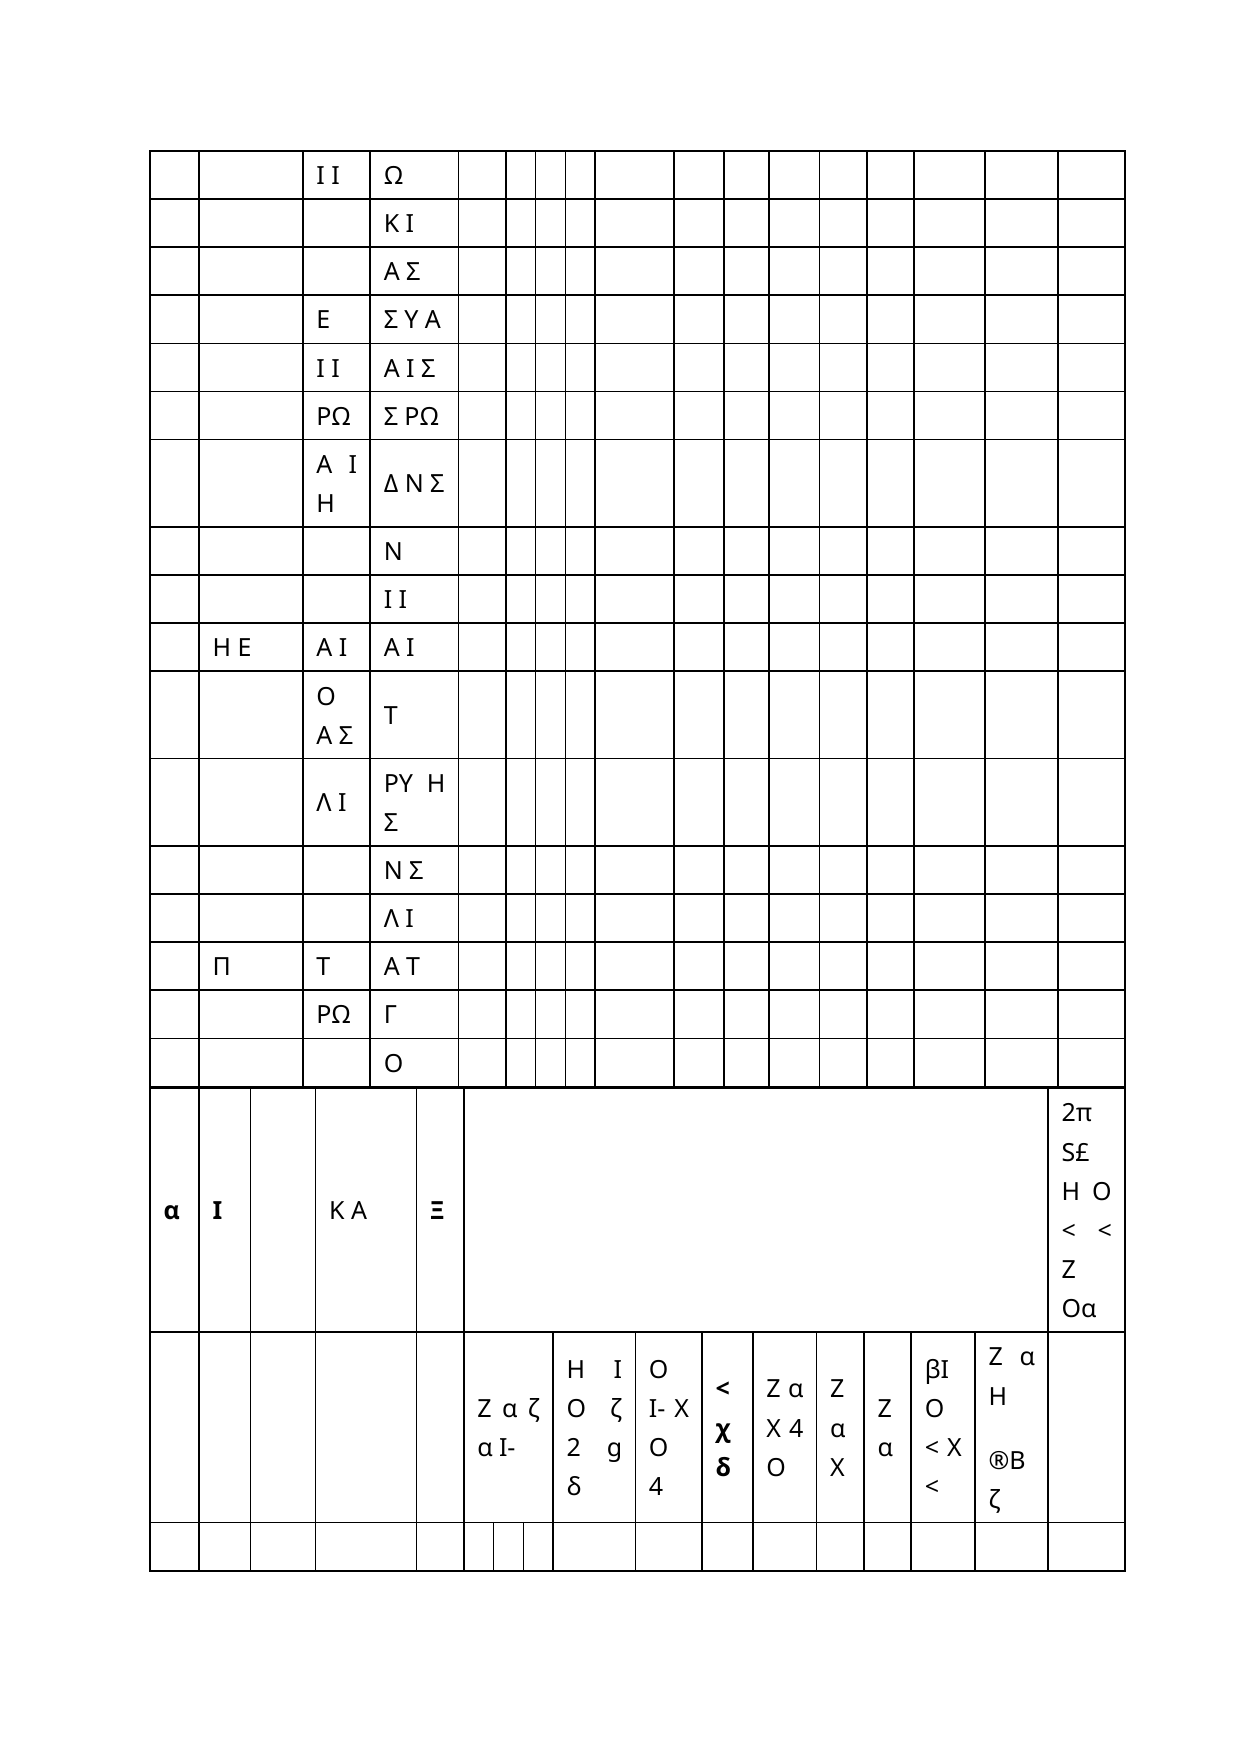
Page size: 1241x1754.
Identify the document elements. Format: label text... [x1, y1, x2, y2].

table_cell [459, 576, 505, 622]
table_cell [986, 943, 1057, 989]
table_cell Σ ΡΩ [371, 392, 458, 439]
table_cell [986, 847, 1057, 893]
table_cell Ι Ι [304, 152, 369, 198]
table_cell [200, 759, 302, 845]
table_cell [986, 200, 1057, 246]
table_cell [1059, 991, 1124, 1037]
table_cell [675, 624, 723, 670]
table_cell [507, 672, 535, 758]
table_cell [915, 991, 984, 1037]
table_cell Ε [304, 296, 369, 342]
table_header [251, 1089, 315, 1331]
table_cell [725, 624, 768, 670]
table_cell [459, 991, 505, 1037]
table_cell [1059, 895, 1124, 941]
table_cell [566, 672, 594, 758]
table_cell [536, 152, 565, 198]
table_cell [200, 296, 302, 342]
table_cell [1059, 624, 1124, 670]
table_cell [151, 528, 198, 574]
table_cell [915, 672, 984, 758]
table_cell [536, 392, 565, 439]
table_cell [915, 759, 984, 845]
table_cell [675, 672, 723, 758]
table_cell [986, 624, 1057, 670]
table_cell [507, 895, 535, 941]
table_cell Α Ι Η [304, 440, 369, 526]
table_cell [675, 1039, 723, 1086]
table_cell [536, 991, 565, 1037]
table_cell [304, 528, 369, 574]
table_cell [151, 392, 198, 439]
table_cell [915, 895, 984, 941]
table_cell [986, 248, 1057, 294]
table_cell [459, 943, 505, 989]
table_cell [459, 1039, 505, 1086]
table_cell [915, 576, 984, 622]
table_cell [566, 200, 594, 246]
table_cell [151, 991, 198, 1037]
table_cell [151, 759, 198, 845]
table_cell Ζ α [865, 1333, 910, 1522]
table_cell [200, 1523, 250, 1570]
table_cell [770, 200, 819, 246]
table_cell [459, 440, 505, 526]
table_cell [1059, 576, 1124, 622]
table_cell [725, 991, 768, 1037]
table_cell [596, 576, 673, 622]
table_cell [536, 440, 565, 526]
table_cell [868, 440, 913, 526]
table_cell [986, 759, 1057, 845]
table_cell Ν Σ [371, 847, 458, 893]
table_cell [865, 1523, 910, 1570]
table_cell [915, 152, 984, 198]
table_cell [200, 1039, 302, 1086]
table_cell [536, 248, 565, 294]
table_cell [770, 991, 819, 1037]
table_cell [820, 943, 866, 989]
table_cell [817, 1523, 863, 1570]
table_cell [915, 1039, 984, 1086]
table_cell [1059, 440, 1124, 526]
table_cell [536, 847, 565, 893]
table_cell [1059, 672, 1124, 758]
table_cell [596, 943, 673, 989]
table_cell [675, 528, 723, 574]
table_cell [986, 1039, 1057, 1086]
table_cell [770, 672, 819, 758]
table_cell [675, 440, 723, 526]
table_cell [596, 528, 673, 574]
table_cell [459, 528, 505, 574]
table_cell [459, 152, 505, 198]
table_cell [986, 895, 1057, 941]
table_cell Α Ι [304, 624, 369, 670]
table_cell [151, 943, 198, 989]
table_cell [304, 200, 369, 246]
table_cell [770, 943, 819, 989]
table_cell [507, 296, 535, 342]
table_cell [507, 392, 535, 439]
table_cell [675, 296, 723, 342]
table_cell [596, 895, 673, 941]
table_cell [596, 759, 673, 845]
table_cell [459, 296, 505, 342]
table_cell [596, 672, 673, 758]
table_cell [200, 991, 302, 1037]
table_cell [986, 576, 1057, 622]
table_cell [200, 200, 302, 246]
table_cell [725, 895, 768, 941]
table_cell [725, 440, 768, 526]
table_cell [507, 200, 535, 246]
table_cell [151, 440, 198, 526]
table_cell Ζ α Χ 4 Ο [754, 1333, 816, 1522]
table_cell [151, 1039, 198, 1086]
table_cell ΡΥ Η Σ [371, 759, 458, 845]
table_cell [596, 1039, 673, 1086]
table_cell [304, 847, 369, 893]
table_cell [536, 200, 565, 246]
table_cell [200, 344, 302, 391]
table_cell Ο Ι- Χ Ο 4 [636, 1333, 701, 1522]
table_cell [725, 943, 768, 989]
table_cell [675, 943, 723, 989]
table_cell [770, 248, 819, 294]
table_cell [820, 672, 866, 758]
table_cell [554, 1523, 635, 1570]
table_cell [770, 847, 819, 893]
table_cell [566, 392, 594, 439]
table_cell [151, 1333, 198, 1522]
table_cell [465, 1523, 493, 1570]
table_cell [770, 296, 819, 342]
table_cell ΡΩ [304, 991, 369, 1037]
table_cell [507, 943, 535, 989]
table_cell [507, 624, 535, 670]
table_cell [304, 895, 369, 941]
table_cell Ζ α ζ α Ι- [465, 1333, 552, 1522]
table_header Κ Α [316, 1089, 416, 1331]
table_cell [566, 847, 594, 893]
table_cell [151, 576, 198, 622]
table_cell [915, 392, 984, 439]
table_cell [725, 392, 768, 439]
table_cell [868, 991, 913, 1037]
table_cell [596, 152, 673, 198]
table_cell [151, 895, 198, 941]
table_cell [820, 392, 866, 439]
table_cell Ι Ι [371, 576, 458, 622]
table_cell [703, 1523, 752, 1570]
table_cell Α Σ [371, 248, 458, 294]
table_cell < χ δ [703, 1333, 752, 1522]
table_cell [725, 672, 768, 758]
table_cell [251, 1333, 315, 1522]
table_cell [566, 440, 594, 526]
table_cell [596, 991, 673, 1037]
table_cell Δ Ν Σ [371, 440, 458, 526]
table_cell [417, 1523, 463, 1570]
table_cell [507, 847, 535, 893]
table_cell Α Ι Σ [371, 344, 458, 391]
table_header Ι [200, 1089, 250, 1331]
table_cell [986, 528, 1057, 574]
table_cell [459, 248, 505, 294]
table_cell [304, 248, 369, 294]
table_cell [986, 392, 1057, 439]
table_cell [1059, 1039, 1124, 1086]
table_cell [151, 296, 198, 342]
table_cell Τ [371, 672, 458, 758]
table_cell [820, 759, 866, 845]
table_cell [459, 895, 505, 941]
table_cell [596, 624, 673, 670]
table_cell [417, 1333, 463, 1522]
table_cell [868, 759, 913, 845]
table_cell [304, 576, 369, 622]
table_cell [151, 624, 198, 670]
table_cell [596, 248, 673, 294]
table_cell [868, 624, 913, 670]
table_cell [566, 528, 594, 574]
table_cell [1059, 152, 1124, 198]
table_cell [200, 440, 302, 526]
table_cell [524, 1523, 552, 1570]
table_cell [596, 847, 673, 893]
table_cell [566, 152, 594, 198]
table_header α [151, 1089, 198, 1331]
table_cell [1059, 392, 1124, 439]
table_cell [536, 759, 565, 845]
table_cell [820, 895, 866, 941]
table_cell [200, 528, 302, 574]
table_cell Ζ α Η ®Β ζ [976, 1333, 1047, 1522]
table_cell [507, 440, 535, 526]
table_cell [459, 624, 505, 670]
table_cell [725, 759, 768, 845]
table_cell Ζ α X [817, 1333, 863, 1522]
table_cell Ο Α Σ [304, 672, 369, 758]
table_cell [459, 344, 505, 391]
table_cell [868, 528, 913, 574]
table_cell [596, 296, 673, 342]
table_cell [868, 344, 913, 391]
table_cell [725, 152, 768, 198]
table_cell [1059, 759, 1124, 845]
table_cell [820, 344, 866, 391]
table_cell [770, 528, 819, 574]
table_cell [536, 344, 565, 391]
table_cell [915, 847, 984, 893]
table_cell [915, 440, 984, 526]
table_cell Α Ι [371, 624, 458, 670]
table_cell [675, 344, 723, 391]
table_cell [536, 1039, 565, 1086]
table_cell Λ Ι [371, 895, 458, 941]
table_cell [200, 895, 302, 941]
table_cell [304, 1039, 369, 1086]
table_cell [536, 576, 565, 622]
table_cell [986, 991, 1057, 1037]
table_cell [151, 248, 198, 294]
table_cell [770, 895, 819, 941]
table_cell [675, 991, 723, 1037]
table_cell [725, 576, 768, 622]
table_cell [868, 895, 913, 941]
table_cell [820, 528, 866, 574]
table_cell [566, 943, 594, 989]
table_cell [251, 1523, 315, 1570]
table_cell [820, 847, 866, 893]
table_cell [912, 1523, 974, 1570]
table_cell [459, 200, 505, 246]
table_cell [151, 344, 198, 391]
table_cell [536, 296, 565, 342]
table_cell [200, 847, 302, 893]
table_cell [986, 296, 1057, 342]
table_cell [820, 296, 866, 342]
table_cell [494, 1523, 523, 1570]
table_cell [566, 296, 594, 342]
table_cell [976, 1523, 1047, 1570]
table_cell [596, 392, 673, 439]
table_cell Κ Ι [371, 200, 458, 246]
table_cell [566, 1039, 594, 1086]
table_cell [820, 248, 866, 294]
table_cell [200, 152, 302, 198]
table_cell Α Τ [371, 943, 458, 989]
table_cell [566, 576, 594, 622]
table_cell [820, 152, 866, 198]
table_cell βΙ Ο < X < [912, 1333, 974, 1522]
table_cell [915, 943, 984, 989]
table_cell [316, 1333, 416, 1522]
table_cell [770, 576, 819, 622]
table_cell [675, 200, 723, 246]
table_cell [1059, 847, 1124, 893]
table_cell [596, 200, 673, 246]
table_cell [770, 759, 819, 845]
table_cell ΡΩ [304, 392, 369, 439]
table_cell [725, 248, 768, 294]
table_cell Σ Υ Α [371, 296, 458, 342]
table_cell [675, 895, 723, 941]
table_cell [915, 248, 984, 294]
table_cell Ο [371, 1039, 458, 1086]
table_cell [507, 528, 535, 574]
table_cell [507, 1039, 535, 1086]
table_cell Ι Ι [304, 344, 369, 391]
table_cell [596, 440, 673, 526]
table_cell [636, 1523, 701, 1570]
table_cell [459, 759, 505, 845]
table_cell [151, 200, 198, 246]
table_cell [151, 672, 198, 758]
table_cell [725, 1039, 768, 1086]
table_cell [507, 152, 535, 198]
table_header Ξ [417, 1089, 463, 1331]
table_cell [820, 440, 866, 526]
table_cell [1049, 1333, 1124, 1522]
table_cell Ω [371, 152, 458, 198]
table_cell [915, 296, 984, 342]
table_cell [986, 344, 1057, 391]
table_cell [566, 344, 594, 391]
table_cell [915, 528, 984, 574]
table_cell [770, 440, 819, 526]
table_cell [1059, 528, 1124, 574]
table_cell [151, 152, 198, 198]
table_cell [675, 759, 723, 845]
table_cell [915, 624, 984, 670]
table_cell Γ [371, 991, 458, 1037]
table_cell [820, 576, 866, 622]
table_cell [459, 392, 505, 439]
table_cell [200, 576, 302, 622]
table_header 2π S£ Η Ο < < Ζ Οα [1049, 1089, 1124, 1331]
table_cell [770, 344, 819, 391]
table_cell [770, 624, 819, 670]
table_cell [868, 672, 913, 758]
table_cell [596, 344, 673, 391]
table_cell [151, 847, 198, 893]
table_cell [725, 847, 768, 893]
table_cell [536, 672, 565, 758]
table_cell [566, 248, 594, 294]
table_cell [316, 1523, 416, 1570]
table_cell [820, 991, 866, 1037]
table_cell [536, 895, 565, 941]
table_cell [459, 847, 505, 893]
table_cell [200, 1333, 250, 1522]
table_cell [986, 440, 1057, 526]
table_cell [536, 528, 565, 574]
table_cell [1059, 200, 1124, 246]
table_cell [868, 152, 913, 198]
table_cell [868, 847, 913, 893]
table_cell [200, 672, 302, 758]
table_cell [754, 1523, 816, 1570]
table_cell [536, 624, 565, 670]
table_cell [725, 200, 768, 246]
table_cell [566, 991, 594, 1037]
table_cell [507, 991, 535, 1037]
table_cell [868, 1039, 913, 1086]
table_cell [1059, 248, 1124, 294]
table_cell [566, 759, 594, 845]
table_cell [675, 248, 723, 294]
table_cell [536, 943, 565, 989]
table_cell [675, 392, 723, 439]
table_cell [915, 344, 984, 391]
table_cell [459, 672, 505, 758]
table_cell [1049, 1523, 1124, 1570]
table_cell [725, 528, 768, 574]
table_cell [820, 200, 866, 246]
table_cell [868, 943, 913, 989]
table_cell [986, 672, 1057, 758]
table_header [465, 1089, 1047, 1331]
table_cell [200, 392, 302, 439]
table_cell [868, 248, 913, 294]
table_cell [986, 152, 1057, 198]
table_cell [507, 759, 535, 845]
table_cell [868, 392, 913, 439]
table_cell [675, 576, 723, 622]
table_cell [507, 248, 535, 294]
table_cell [675, 152, 723, 198]
table_cell [1059, 943, 1124, 989]
table_cell [566, 624, 594, 670]
table_cell [820, 624, 866, 670]
table_cell [200, 248, 302, 294]
table_cell Ν [371, 528, 458, 574]
table_cell [725, 296, 768, 342]
table_cell [151, 1523, 198, 1570]
table_cell Η Ε [200, 624, 302, 670]
table_cell [507, 344, 535, 391]
table_cell [915, 200, 984, 246]
table_cell [1059, 296, 1124, 342]
table_cell [770, 392, 819, 439]
table_cell [566, 895, 594, 941]
table_cell Η Ι Ο ζ 2 g δ [554, 1333, 635, 1522]
table_cell [725, 344, 768, 391]
table_cell Λ Ι [304, 759, 369, 845]
table_cell [868, 296, 913, 342]
table_cell [507, 576, 535, 622]
table_cell [868, 576, 913, 622]
table_cell [675, 847, 723, 893]
table_cell Τ [304, 943, 369, 989]
table_cell [1059, 344, 1124, 391]
table_cell [770, 152, 819, 198]
table_cell [770, 1039, 819, 1086]
table_cell [868, 200, 913, 246]
table_cell [820, 1039, 866, 1086]
table_cell Π [200, 943, 302, 989]
